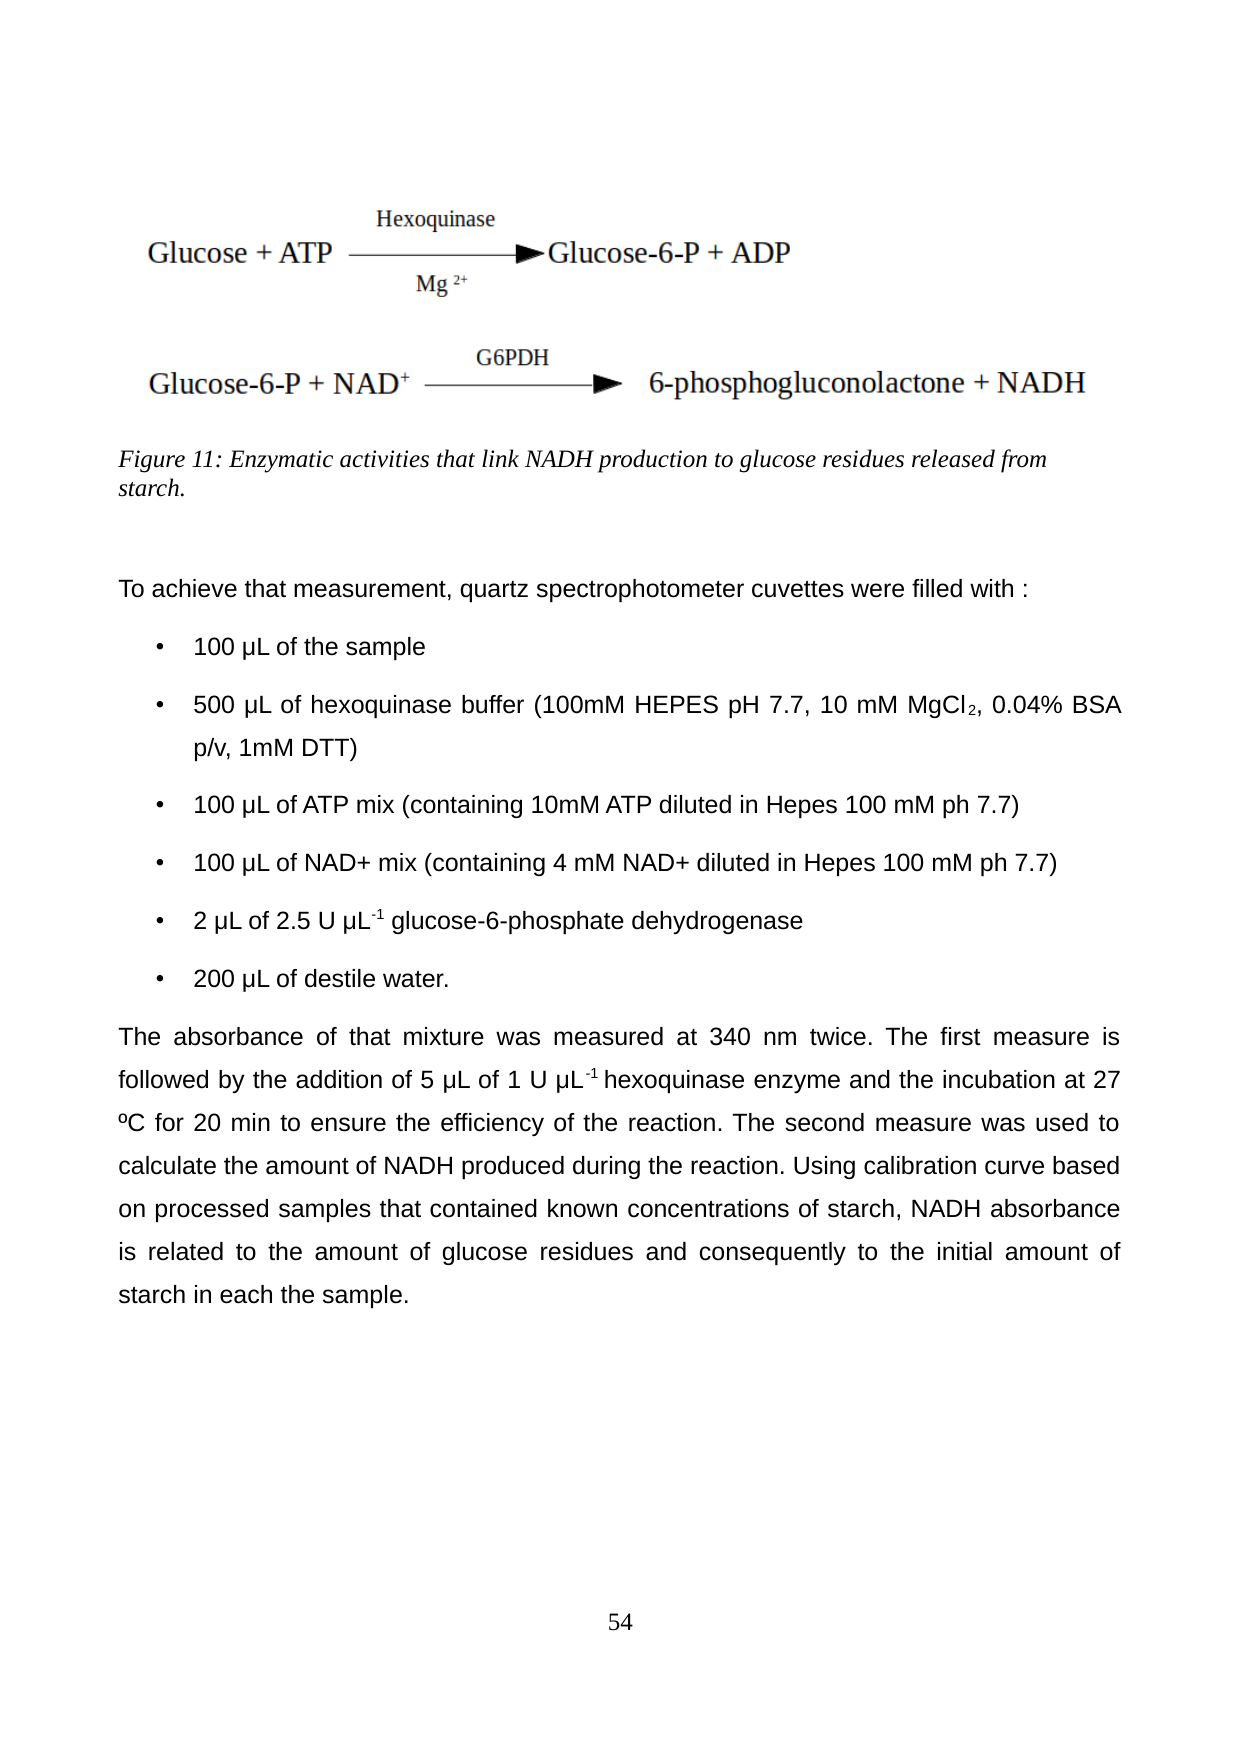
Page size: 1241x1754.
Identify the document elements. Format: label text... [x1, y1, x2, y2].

list 500 μL of hexoquinase buffer (100mM HEPES pH 7.7, 10 mM MgCl2, 0.04% BSA p/v, 1mM DTT) [156, 689, 1122, 762]
list 200 μL of destile water. [156, 964, 1122, 993]
text The absorbance of that mixture was measured at 340 nm twice. The first measure is followed by the addition of 5 μL of 1 U μL-1 hexoquinase enzyme and the incubation at 27 ºC for 20 min to ensure the efficiency of the reaction. The second measure was used to calculate the amount of NADH produced during the reaction. Using calibration curve based on processed samples that contained known concentrations of starch, NADH absorbance is related to the amount of glucose residues and consequently to the initial amount of starch in each the sample. [118, 1022, 1122, 1309]
list 100 μL of NAD+ mix (containing 4 mM NAD+ diluted in Hepes 100 mM ph 7.7) [156, 848, 1122, 877]
list 2 μL of 2.5 U μL-1 glucose-6-phosphate dehydrogenase [156, 906, 1122, 935]
text To achieve that measurement, quartz spectrophotometer cuvettes were filled with : [118, 574, 1122, 603]
picture [118, 190, 1123, 445]
text Figure 11: Enzymatic activities that link NADH production to glucose residues released from starch. [118, 445, 1122, 502]
list 100 μL of ATP mix (containing 10mM ATP diluted in Hepes 100 mM ph 7.7) [156, 791, 1122, 819]
list 100 μL of the sample [156, 632, 1122, 661]
